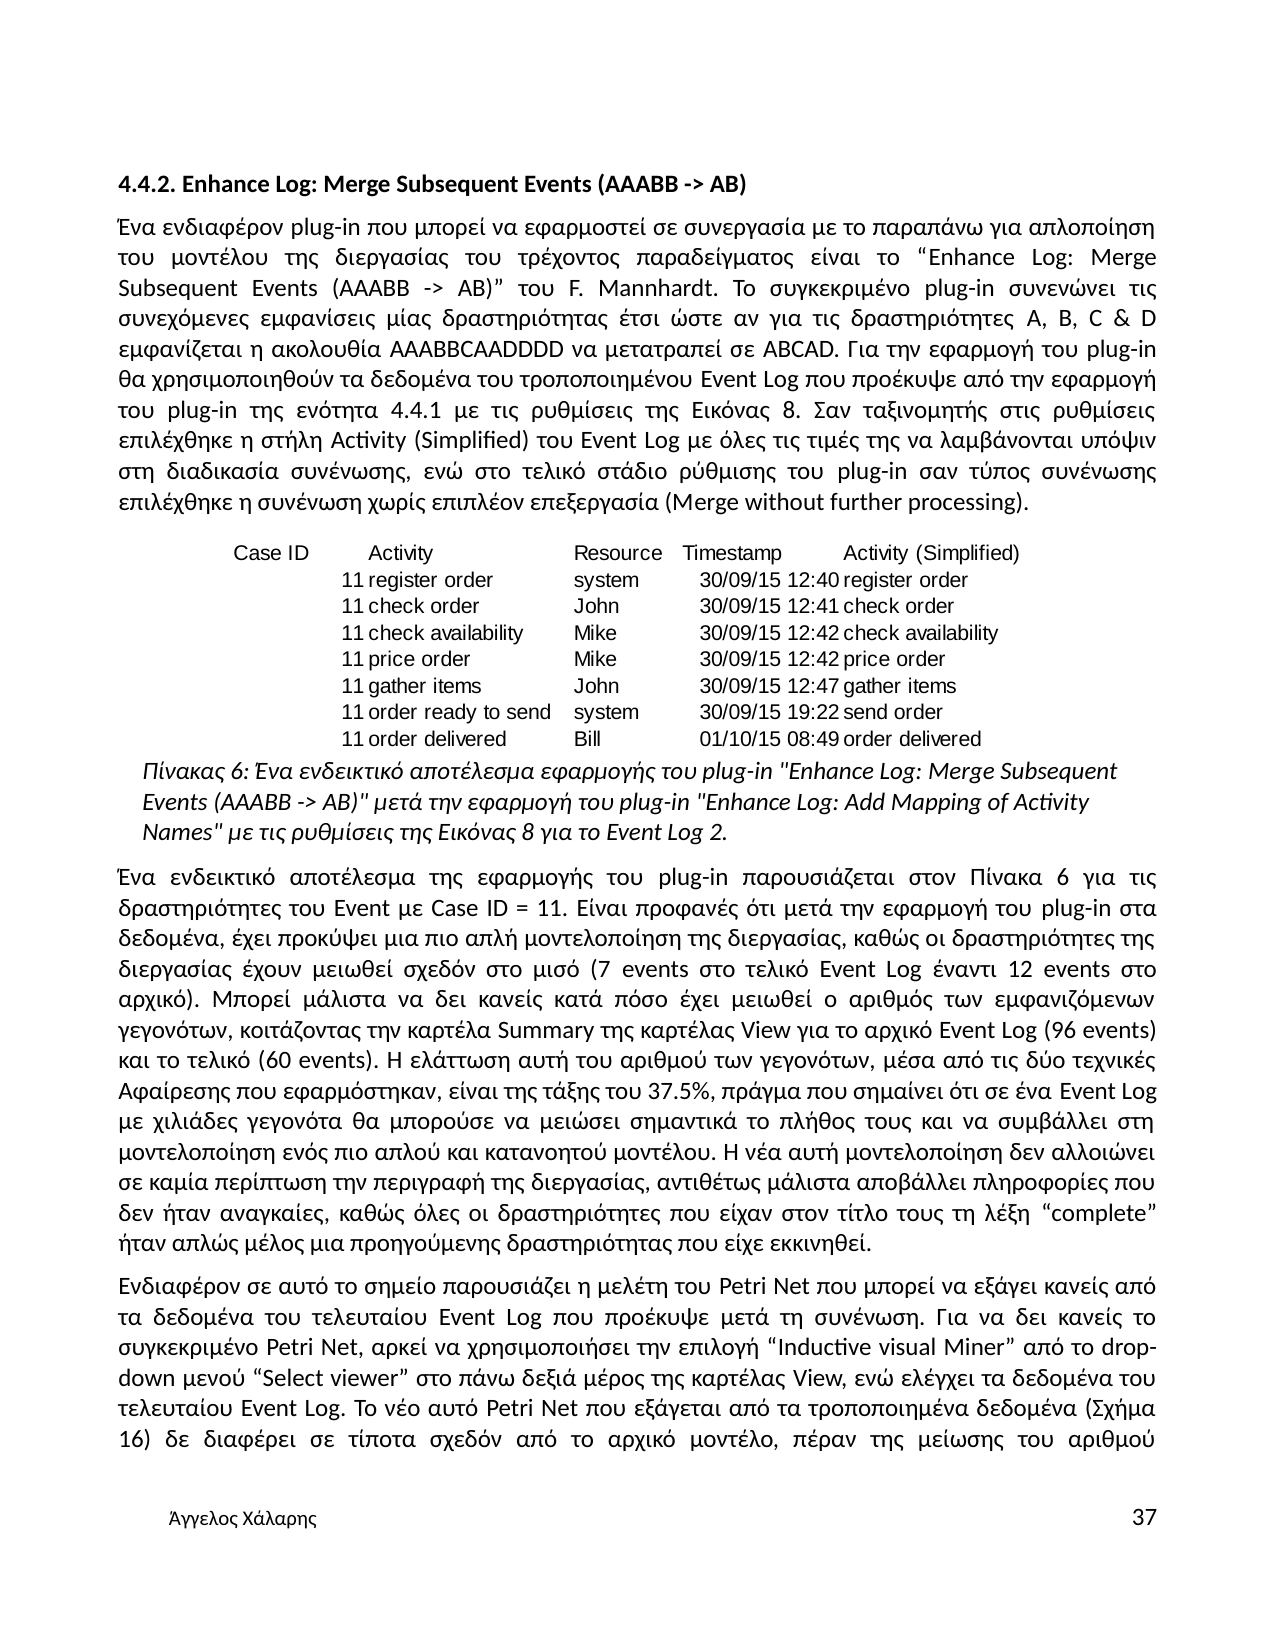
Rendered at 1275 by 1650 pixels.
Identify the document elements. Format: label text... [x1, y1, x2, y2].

text Πίνακας 6: Ένα ενδεικτικό αποτέλεσμα εφαρμογής του plug-in "Enhance Log: Merge Subsequent Events (AAABB -> AB)" μετά την εφαρμογή του plug-in "Enhance Log: Add Mapping of Activity Names" με τις ρυθμίσεις της Εικόνας 8 για το Event Log 2. [142, 541, 1133, 847]
subtitle 4.4.2. Enhance Log: Merge Subsequent Events (AAABB -> AB) [118, 168, 1157, 198]
text Ένα ενδεικτικό αποτέλεσμα της εφαρμογής του plug-in παρουσιάζεται στον Πίνακα 6 για τις δραστηριότητες του Event με Case ID = 11. Είναι προφανές ότι μετά την εφαρμογή του plug-in στα δεδομένα, έχει προκύψει μια πιο απλή μοντελοποίηση της διεργασίας, καθώς οι δραστηριότητες της διεργασίας έχουν μειωθεί σχεδόν στο μισό (7 events στο τελικό Event Log έναντι 12 events στο αρχικό). Μπορεί μάλιστα να δει κανείς κατά πόσο έχει μειωθεί ο αριθμός των εμφανιζόμενων γεγονότων, κοιτάζοντας την καρτέλα Summary της καρτέλας View για το αρχικό Event Log (96 events) και το τελικό (60 events). Η ελάττωση αυτή του αριθμού των γεγονότων, μέσα από τις δύο τεχνικές Αφαίρεσης που εφαρμόστηκαν, είναι της τάξης του 37.5%, πράγμα που σημαίνει ότι σε ένα Event Log με χιλιάδες γεγονότα θα μπορούσε να μειώσει σημαντικά το πλήθος τους και να συμβάλλει στη μοντελοποίηση ενός πιο απλού και κατανοητού μοντέλου. Η νέα αυτή μοντελοποίηση δεν αλλοιώνει σε καμία περίπτωση την περιγραφή της διεργασίας, αντιθέτως μάλιστα αποβάλλει πληροφορίες που δεν ήταν αναγκαίες, καθώς όλες οι δραστηριότητες που είχαν στον τίτλο τους τη λέξη “complete” ήταν απλώς μέλος μια προηγούμενης δραστηριότητας που είχε εκκινηθεί. [118, 529, 1157, 1258]
text Ενδιαφέρον σε αυτό το σημείο παρουσιάζει η μελέτη του Petri Net που μπορεί να εξάγει κανείς από τα δεδομένα του τελευταίου Event Log που προέκυψε μετά τη συνένωση. Για να δει κανείς το συγκεκριμένο Petri Net, αρκεί να χρησιμοποιήσει την επιλογή “Inductive visual Miner” από το drop-down μενού “Select viewer” στο πάνω δεξιά μέρος της καρτέλας View, ενώ ελέγχει τα δεδομένα του τελευταίου Event Log. Το νέο αυτό Petri Net που εξάγεται από τα τροποποιημένα δεδομένα (Σχήμα 16) δε διαφέρει σε τίποτα σχεδόν από το αρχικό μοντέλο, πέραν της μείωσης του αριθμού [118, 1271, 1157, 1454]
text Ένα ενδιαφέρον plug-in που μπορεί να εφαρμοστεί σε συνεργασία με το παραπάνω για απλοποίηση του μοντέλου της διεργασίας του τρέχοντος παραδείγματος είναι το “Enhance Log: Merge Subsequent Events (AAABB -> AB)” του F. Mannhardt. Το συγκεκριμένο plug-in συνενώνει τις συνεχόμενες εμφανίσεις μίας δραστηριότητας έτσι ώστε αν για τις δραστηριότητες A, B, C & D εμφανίζεται η ακολουθία AAABBCAADDDD να μετατραπεί σε ABCAD. Για την εφαρμογή του plug-in θα χρησιμοποιηθούν τα δεδομένα του τροποποιημένου Event Log που προέκυψε από την εφαρμογή του plug-in της ενότητα 4.4.1 με τις ρυθμίσεις της Εικόνας 8. Σαν ταξινομητής στις ρυθμίσεις επιλέχθηκε η στήλη Activity (Simplified) του Event Log με όλες τις τιμές της να λαμβάνονται υπόψιν στη διαδικασία συνένωσης, ενώ στο τελικό στάδιο ρύθμισης του plug-in σαν τύπος συνένωσης επιλέχθηκε η συνένωση χωρίς επιπλέον επεξεργασία (Merge without further processing). [118, 211, 1157, 516]
